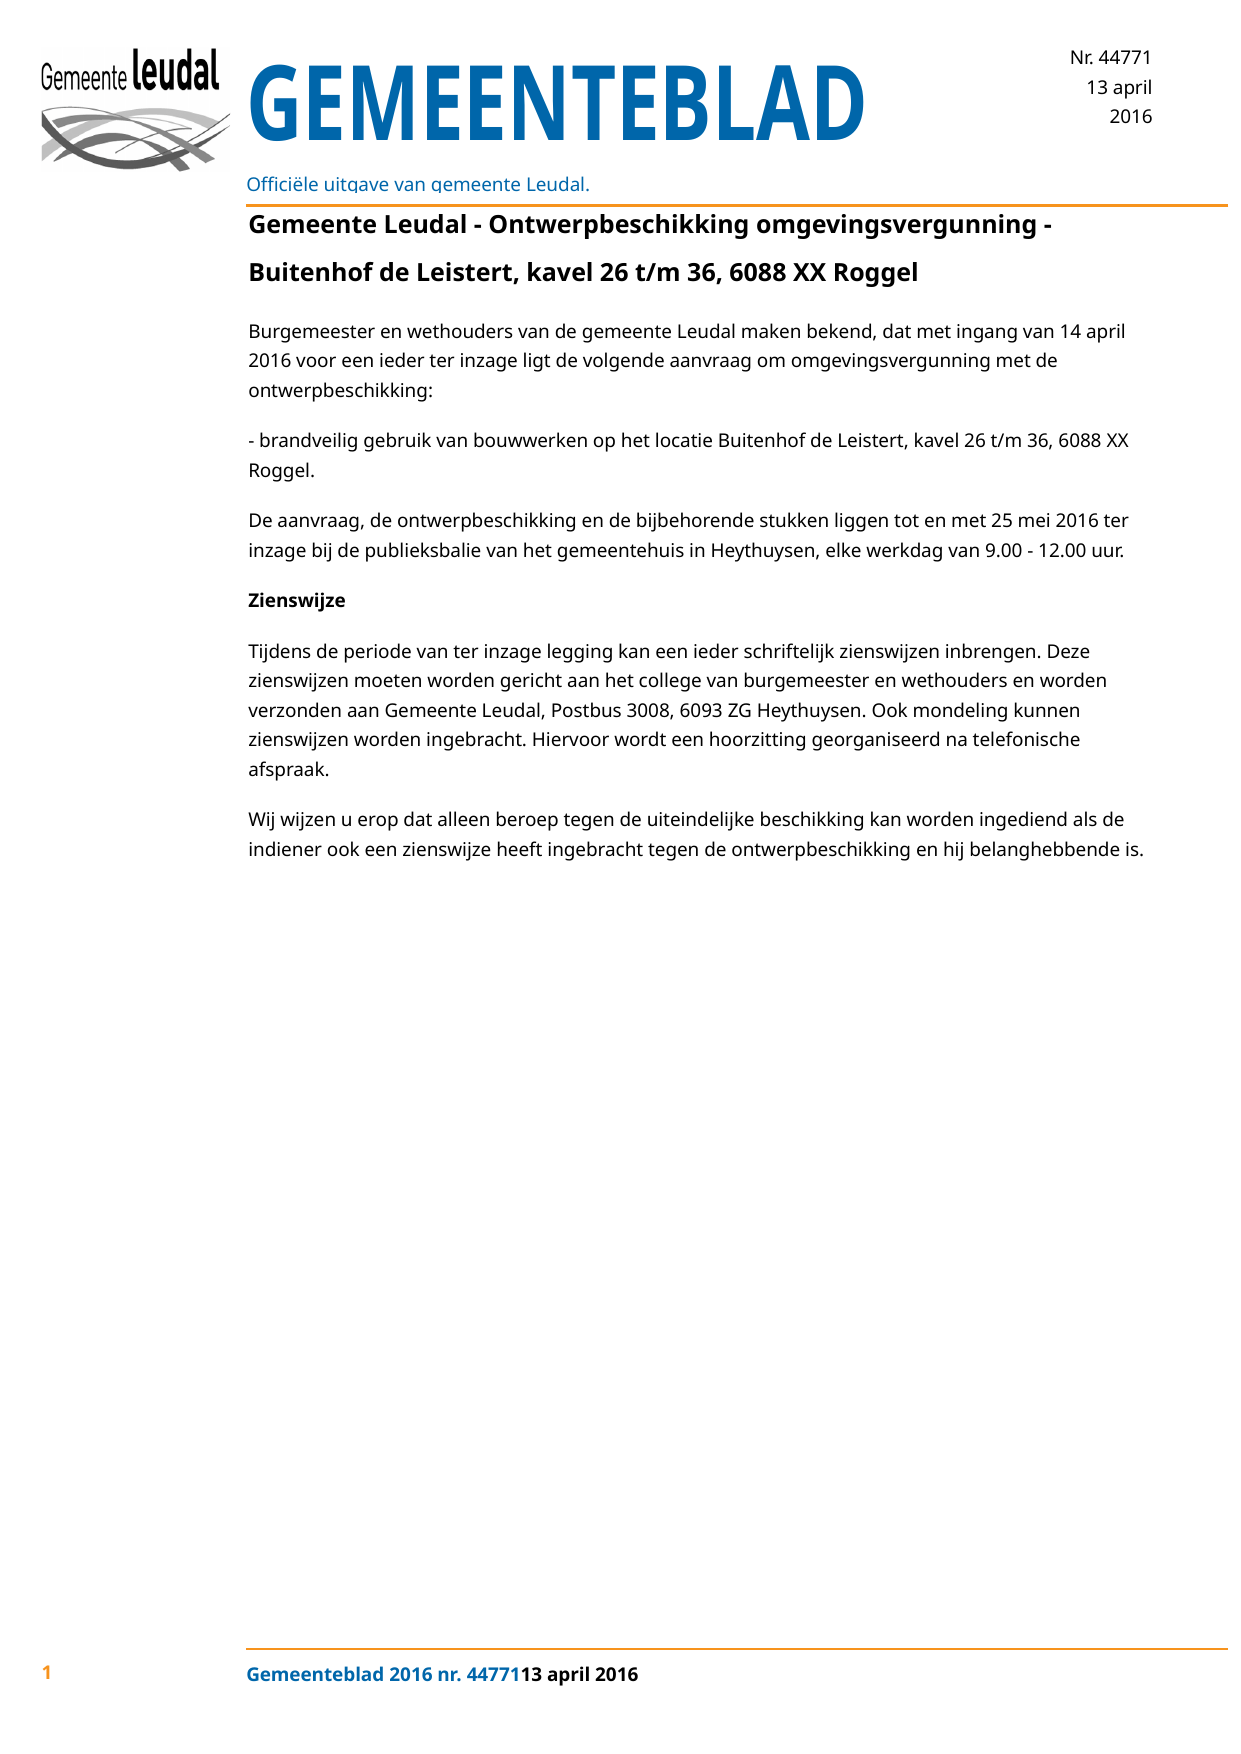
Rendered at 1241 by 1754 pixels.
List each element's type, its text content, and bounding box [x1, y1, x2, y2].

text Gemeente Leudal - Ontwerpbeschikking omgevingsvergunning - Buitenhof de Leistert, kavel 26 t/m 36, 6088 XX Roggel [248, 207, 1152, 288]
text Wij wijzen u erop dat alleen beroep tegen de uiteindelijke beschikking kan worden ingediend als de indiener ook een zienswijze heeft ingebracht tegen de ontwerpbeschikking en hij belanghebbende is. [248, 807, 1152, 862]
text - brandveilig gebruik van bouwwerken op het locatie Buitenhof de Leistert, kavel 26 t/m 36, 6088 XX Roggel. [248, 427, 1152, 483]
picture [41, 47, 231, 172]
text De aanvraag, de ontwerpbeschikking en de bijbehorende stukken liggen tot en met 25 mei 2016 ter inzage bij de publieksbalie van het gemeentehuis in Heythuysen, elke werkdag van 9.00 - 12.00 uur. [248, 507, 1152, 563]
text Burgemeester en wethouders van de gemeente Leudal maken bekend, dat met ingang van 14 april 2016 voor een ieder ter inzage ligt de volgende aanvraag om omgevingsvergunning met de ontwerpbeschikking: [248, 318, 1152, 403]
text Zienswijze [248, 587, 1152, 613]
text Tijdens de periode van ter inzage legging kan een ieder schriftelijk zienswijzen inbrengen. Deze zienswijzen moeten worden gericht aan het college van burgemeester en wethouders en worden verzonden aan Gemeente Leudal, Postbus 3008, 6093 ZG Heythuysen. Ook mondeling kunnen zienswijzen worden ingebracht. Hiervoor wordt een hoorzitting georganiseerd na telefonische afspraak. [248, 638, 1152, 782]
